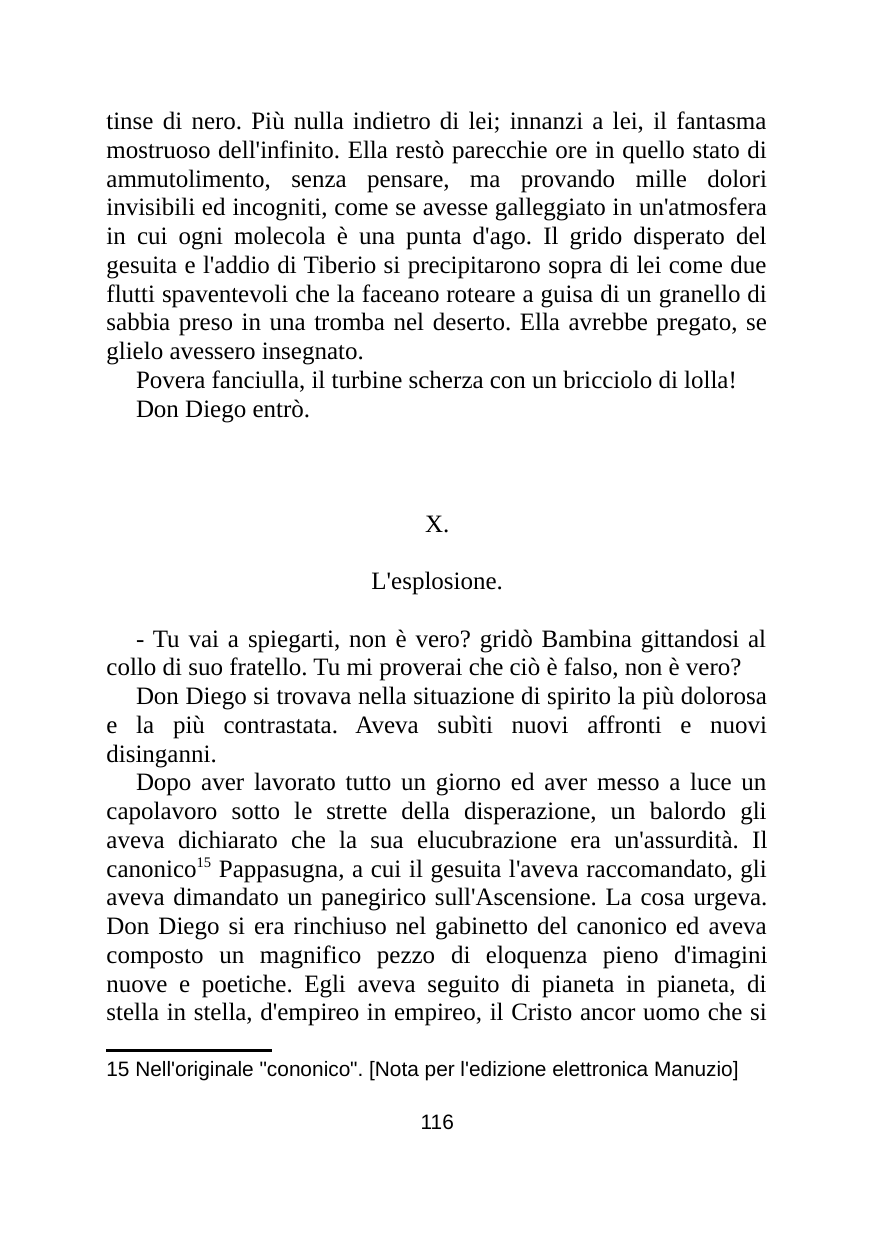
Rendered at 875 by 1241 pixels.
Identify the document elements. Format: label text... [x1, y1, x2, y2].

text Don Diego si trovava nella situazione di spirito la più dolorosa e la più contrastata. Aveva subìti nuovi affronti e nuovi disinganni. [106, 681, 768, 767]
text - Tu vai a spiegarti, non è vero? gridò Bambina gittandosi al collo di suo fratello. Tu mi proverai che ciò è falso, non è vero? [106, 624, 768, 681]
text Don Diego entrò. [106, 394, 768, 422]
text X. [106, 509, 768, 537]
text tinse di nero. Più nulla indietro di lei; innanzi a lei, il fantasma mostruoso dell'infinito. Ella restò parecchie ore in quello stato di ammutolimento, senza pensare, ma provando mille dolori invisibili ed incogniti, come se avesse galleggiato in un'atmosfera in cui ogni molecola è una punta d'ago. Il grido disperato del gesuita e l'addio di Tiberio si precipitarono sopra di lei come due flutti spaventevoli che la faceano roteare a guisa di un granello di sabbia preso in una tromba nel deserto. Ella avrebbe pregato, se glielo avessero insegnato. [106, 106, 768, 365]
text Povera fanciulla, il turbine scherza con un bricciolo di lolla! [106, 365, 768, 394]
text Dopo aver lavorato tutto un giorno ed aver messo a luce un capolavoro sotto le strette della disperazione, un balordo gli aveva dichiarato che la sua elucubrazione era un'assurdità. Il canonico Pappasugna, a cui il gesuita l'aveva raccomandato, gli aveva dimandato un panegirico sull'Ascensione. La cosa urgeva. Don Diego si era rinchiuso nel gabinetto del canonico ed aveva composto un magnifico pezzo di eloquenza pieno d'imagini nuove e poetiche. Egli aveva seguito di pianeta in pianeta, di stella in stella, d'empireo in empireo, il Cristo ancor uomo che si [106, 767, 768, 1026]
text L'esplosione. [106, 566, 768, 595]
text Nell'originale "cononico". [Nota per l'edizione elettronica Manuzio] [106, 1057, 768, 1081]
